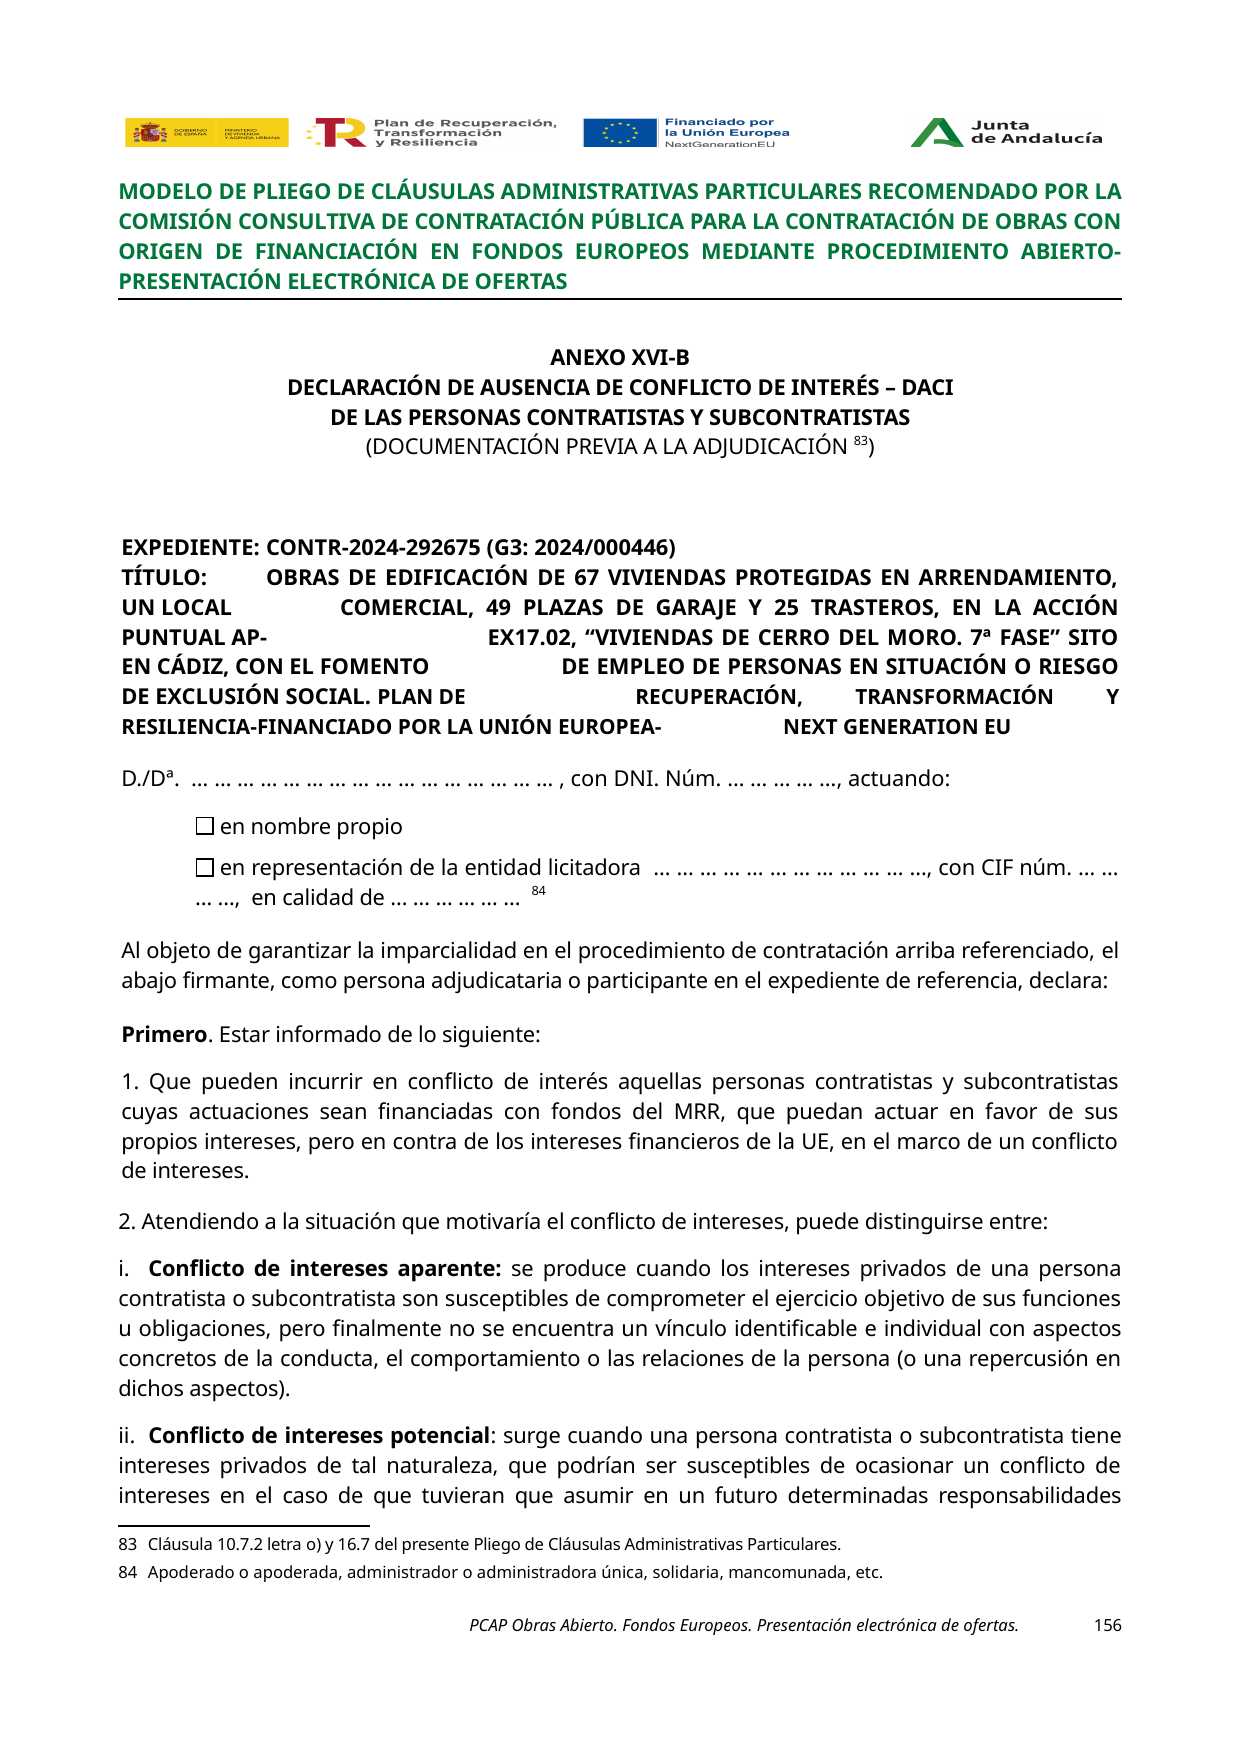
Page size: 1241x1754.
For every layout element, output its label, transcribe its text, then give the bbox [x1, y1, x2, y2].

text 2. Atendiendo a la situación que motivaría el conflicto de intereses, puede distinguirse entre: [118, 1206, 1122, 1236]
text DE LAS PERSONAS CONTRATISTAS Y SUBCONTRATISTAS [118, 402, 1122, 431]
text ANEXO XVI-B [118, 342, 1122, 372]
list Conflicto de intereses aparente: se produce cuando los intereses privados de una persona contratista o subcontratista son susceptibles de comprometer el ejercicio objetivo de sus funciones u obligaciones, pero finalmente no se encuentra un vínculo identificable e individual con aspectos concretos de la conducta, el comportamiento o las relaciones de la persona (o una repercusión en dichos aspectos). [118, 1253, 1122, 1402]
picture [582, 118, 793, 147]
text Apoderado o apoderada, administrador o administradora única, solidaria, mancomunada, etc. [118, 1561, 1122, 1584]
text en nombre propio [192, 808, 1122, 843]
text MODELO DE PLIEGO DE CLÁUSULAS ADMINISTRATIVAS PARTICULARES RECOMENDADO POR LA COMISIÓN CONSULTIVA DE CONTRATACIÓN PÚBLICA PARA LA CONTRATACIÓN DE OBRAS CON ORIGEN DE FINANCIACIÓN EN FONDOS EUROPEOS MEDIANTE PROCEDIMIENTO ABIERTO- PRESENTACIÓN ELECTRÓNICA DE OFERTAS [118, 176, 1122, 298]
text EXPEDIENTE: CONTR-2024-292675 (G3: 2024/000446) [118, 529, 1122, 562]
text D./Dª. … … … … … … … … … … … … … … … … , con DNI. Núm. … … … … …, actuando: [118, 763, 1122, 796]
picture [125, 118, 289, 147]
text Al objeto de garantizar la imparcialidad en el procedimiento de contratación arriba referenciado, el abajo firmante, como persona adjudicataria o participante en el expediente de referencia, declara: [118, 933, 1122, 998]
text 1. Que pueden incurrir en conflicto de interés aquellas personas contratistas y subcontratistas cuyas actuaciones sean financiadas con fondos del MRR, que puedan actuar en favor de sus propios intereses, pero en contra de los intereses financieros de la UE, en el marco de un conflicto de intereses. [118, 1063, 1122, 1188]
text DECLARACIÓN DE AUSENCIA DE CONFLICTO DE INTERÉS – DACI [118, 372, 1122, 402]
list Conflicto de intereses potencial: surge cuando una persona contratista o subcontratista tiene intereses privados de tal naturaleza, que podrían ser susceptibles de ocasionar un conflicto de intereses en el caso de que tuvieran que asumir en un futuro determinadas responsabilidades [118, 1420, 1122, 1509]
text Cláusula 10.7.2 letra o) y 16.7 del presente Pliego de Cláusulas Administrativas Particulares. [118, 1532, 1122, 1555]
picture [910, 118, 1104, 147]
picture [305, 118, 557, 147]
text en representación de la entidad licitadora … … … … … … … … … … … …, con CIF núm. … … … …, en calidad de … … … … … … [192, 849, 1122, 915]
text (DOCUMENTACIÓN PREVIA A LA ADJUDICACIÓN ) [118, 431, 1122, 461]
text TÍTULO: OBRAS DE EDIFICACIÓN DE 67 VIVIENDAS PROTEGIDAS EN ARRENDAMIENTO, UN LOCAL COMERCIAL, 49 PLAZAS DE GARAJE Y 25 TRASTEROS, EN LA ACCIÓN PUNTUAL AP- EX17.02, “VIVIENDAS DE CERRO DEL MORO. 7ª FASE” SITO EN CÁDIZ, CON EL FOMENTO DE EMPLEO DE PERSONAS EN SITUACIÓN O RIESGO DE EXCLUSIÓN SOCIAL. PLAN DE RECUPERACIÓN, TRANSFORMACIÓN Y RESILIENCIA-FINANCIADO POR LA UNIÓN EUROPEA- NEXT GENERATION EU [118, 562, 1122, 741]
text Primero. Estar informado de lo siguiente: [118, 1016, 1122, 1048]
